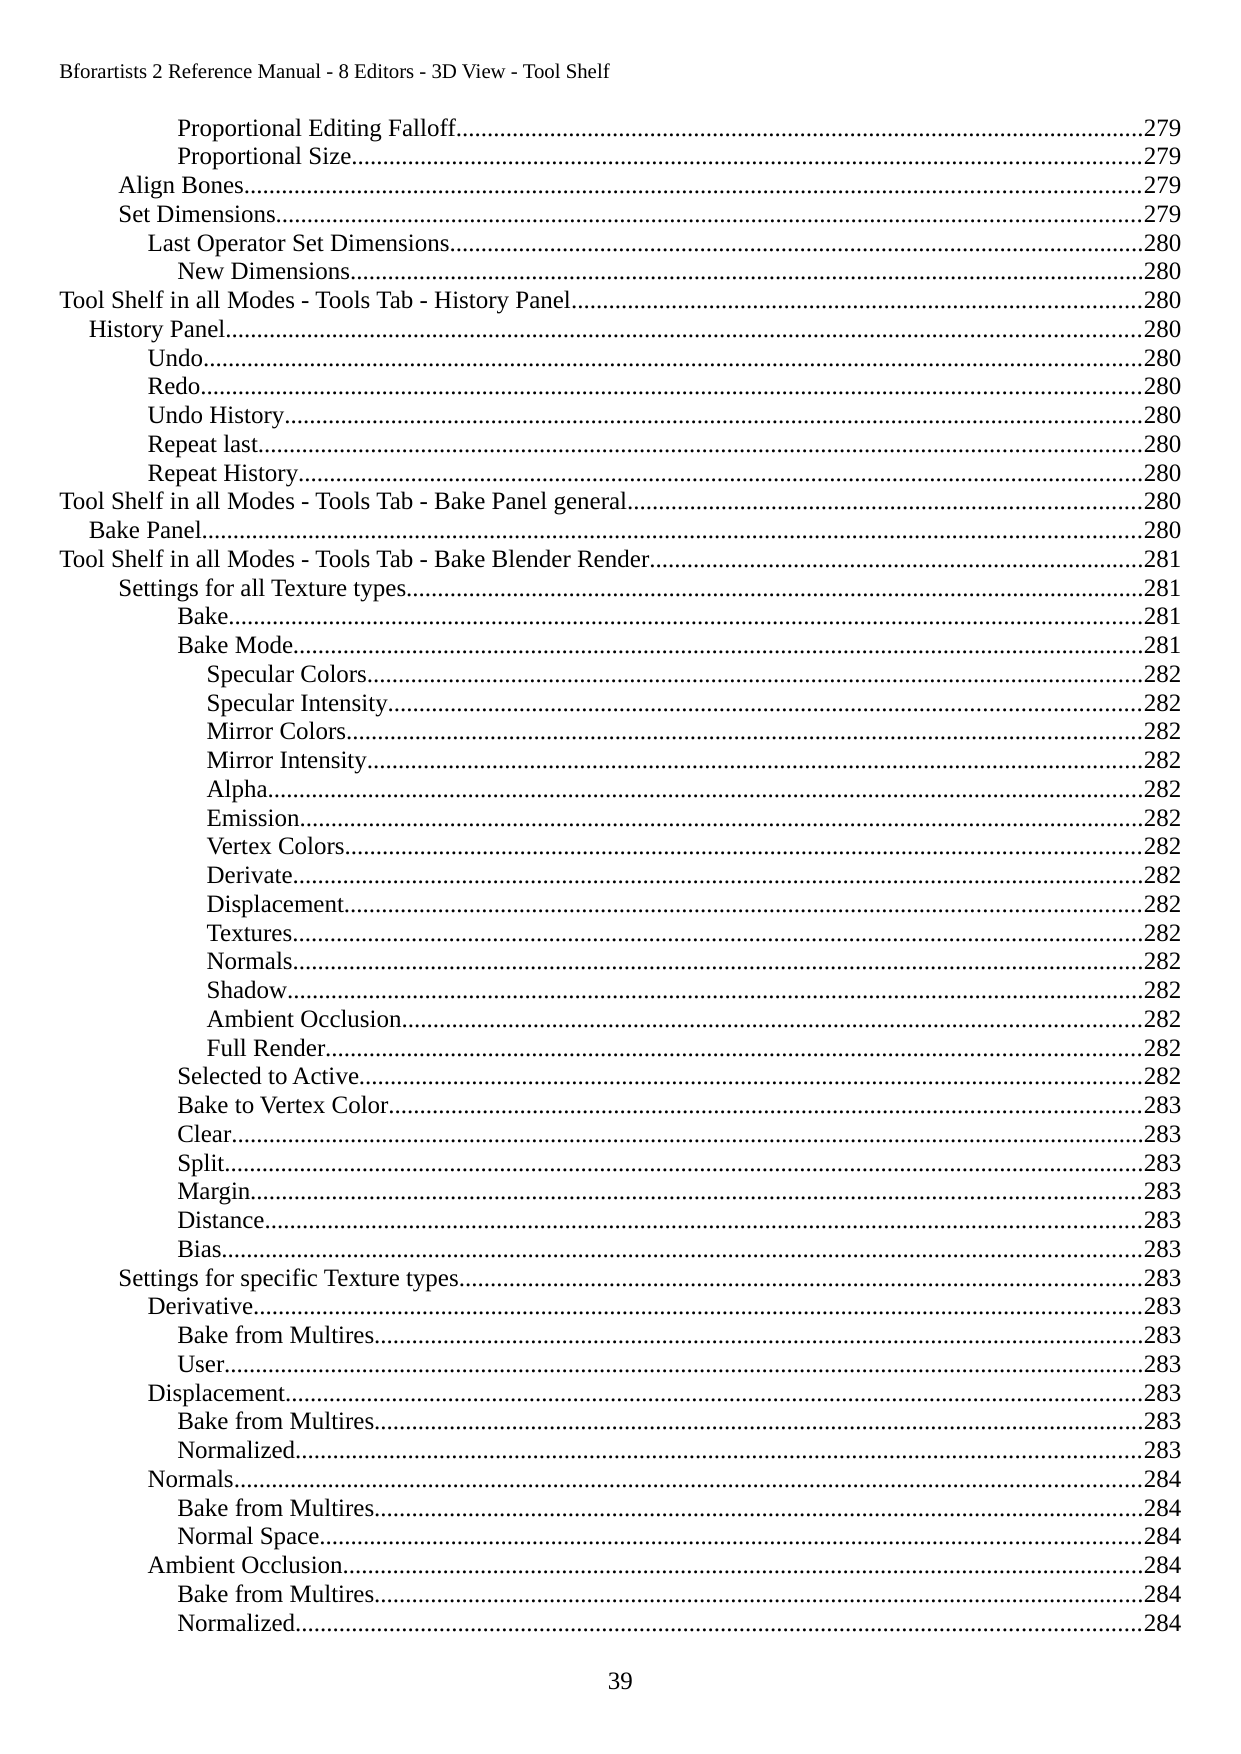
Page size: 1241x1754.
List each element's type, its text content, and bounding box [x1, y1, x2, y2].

text Vertex Colors 282 [206, 831, 1181, 860]
text Settings for specific Texture types 283 [118, 1263, 1181, 1291]
text Bake from Multires 283 [177, 1406, 1181, 1435]
text Tool Shelf in all Modes - Tools Tab - Bake Blender Render 281 [59, 544, 1181, 573]
text Bake from Multires 283 [177, 1320, 1181, 1349]
text Repeat last 280 [147, 429, 1181, 458]
text Normals 284 [147, 1464, 1181, 1493]
text Normalized 283 [177, 1435, 1181, 1464]
text Margin 283 [177, 1176, 1181, 1205]
text Undo 280 [147, 343, 1181, 371]
text Alpha 282 [206, 774, 1181, 803]
text New Dimensions 280 [177, 256, 1181, 285]
text Repeat History 280 [147, 458, 1181, 486]
text Normals 282 [206, 946, 1181, 975]
text Specular Colors 282 [206, 659, 1181, 688]
text Displacement 282 [206, 889, 1181, 918]
text Ambient Occlusion 284 [147, 1550, 1181, 1579]
text Displacement 283 [147, 1378, 1181, 1406]
text Emission 282 [206, 803, 1181, 831]
text Mirror Colors 282 [206, 716, 1181, 745]
text Specular Intensity 282 [206, 688, 1181, 716]
text Selected to Active 282 [177, 1061, 1181, 1090]
text History Panel 280 [88, 314, 1181, 343]
text Align Bones 279 [118, 170, 1181, 199]
text Ambient Occlusion 282 [206, 1004, 1181, 1033]
text Derivate 282 [206, 860, 1181, 889]
text Mirror Intensity 282 [206, 745, 1181, 774]
text Bake from Multires 284 [177, 1493, 1181, 1521]
text Shadow 282 [206, 975, 1181, 1004]
text Settings for all Texture types 281 [118, 573, 1181, 601]
text Derivative 283 [147, 1291, 1181, 1320]
text Textures 282 [206, 918, 1181, 946]
text Normal Space 284 [177, 1521, 1181, 1550]
text Bake 281 [177, 601, 1181, 630]
text Bake from Multires 284 [177, 1579, 1181, 1608]
text Redo 280 [147, 371, 1181, 400]
text Proportional Size 279 [177, 141, 1181, 170]
text Undo History 280 [147, 400, 1181, 429]
text Bias 283 [177, 1234, 1181, 1263]
text Tool Shelf in all Modes - Tools Tab - History Panel 280 [59, 285, 1181, 314]
text Full Render 282 [206, 1033, 1181, 1061]
text Last Operator Set Dimensions 280 [147, 228, 1181, 256]
text User 283 [177, 1349, 1181, 1378]
text Split 283 [177, 1148, 1181, 1176]
text Clear 283 [177, 1119, 1181, 1148]
text Normalized 284 [177, 1608, 1181, 1636]
text Distance 283 [177, 1205, 1181, 1234]
text Tool Shelf in all Modes - Tools Tab - Bake Panel general 280 [59, 486, 1181, 515]
text Bake Panel 280 [88, 515, 1181, 544]
text Proportional Editing Falloff 279 [177, 113, 1181, 141]
text Bake Mode 281 [177, 630, 1181, 659]
text Set Dimensions 279 [118, 199, 1181, 228]
text Bake to Vertex Color 283 [177, 1090, 1181, 1119]
